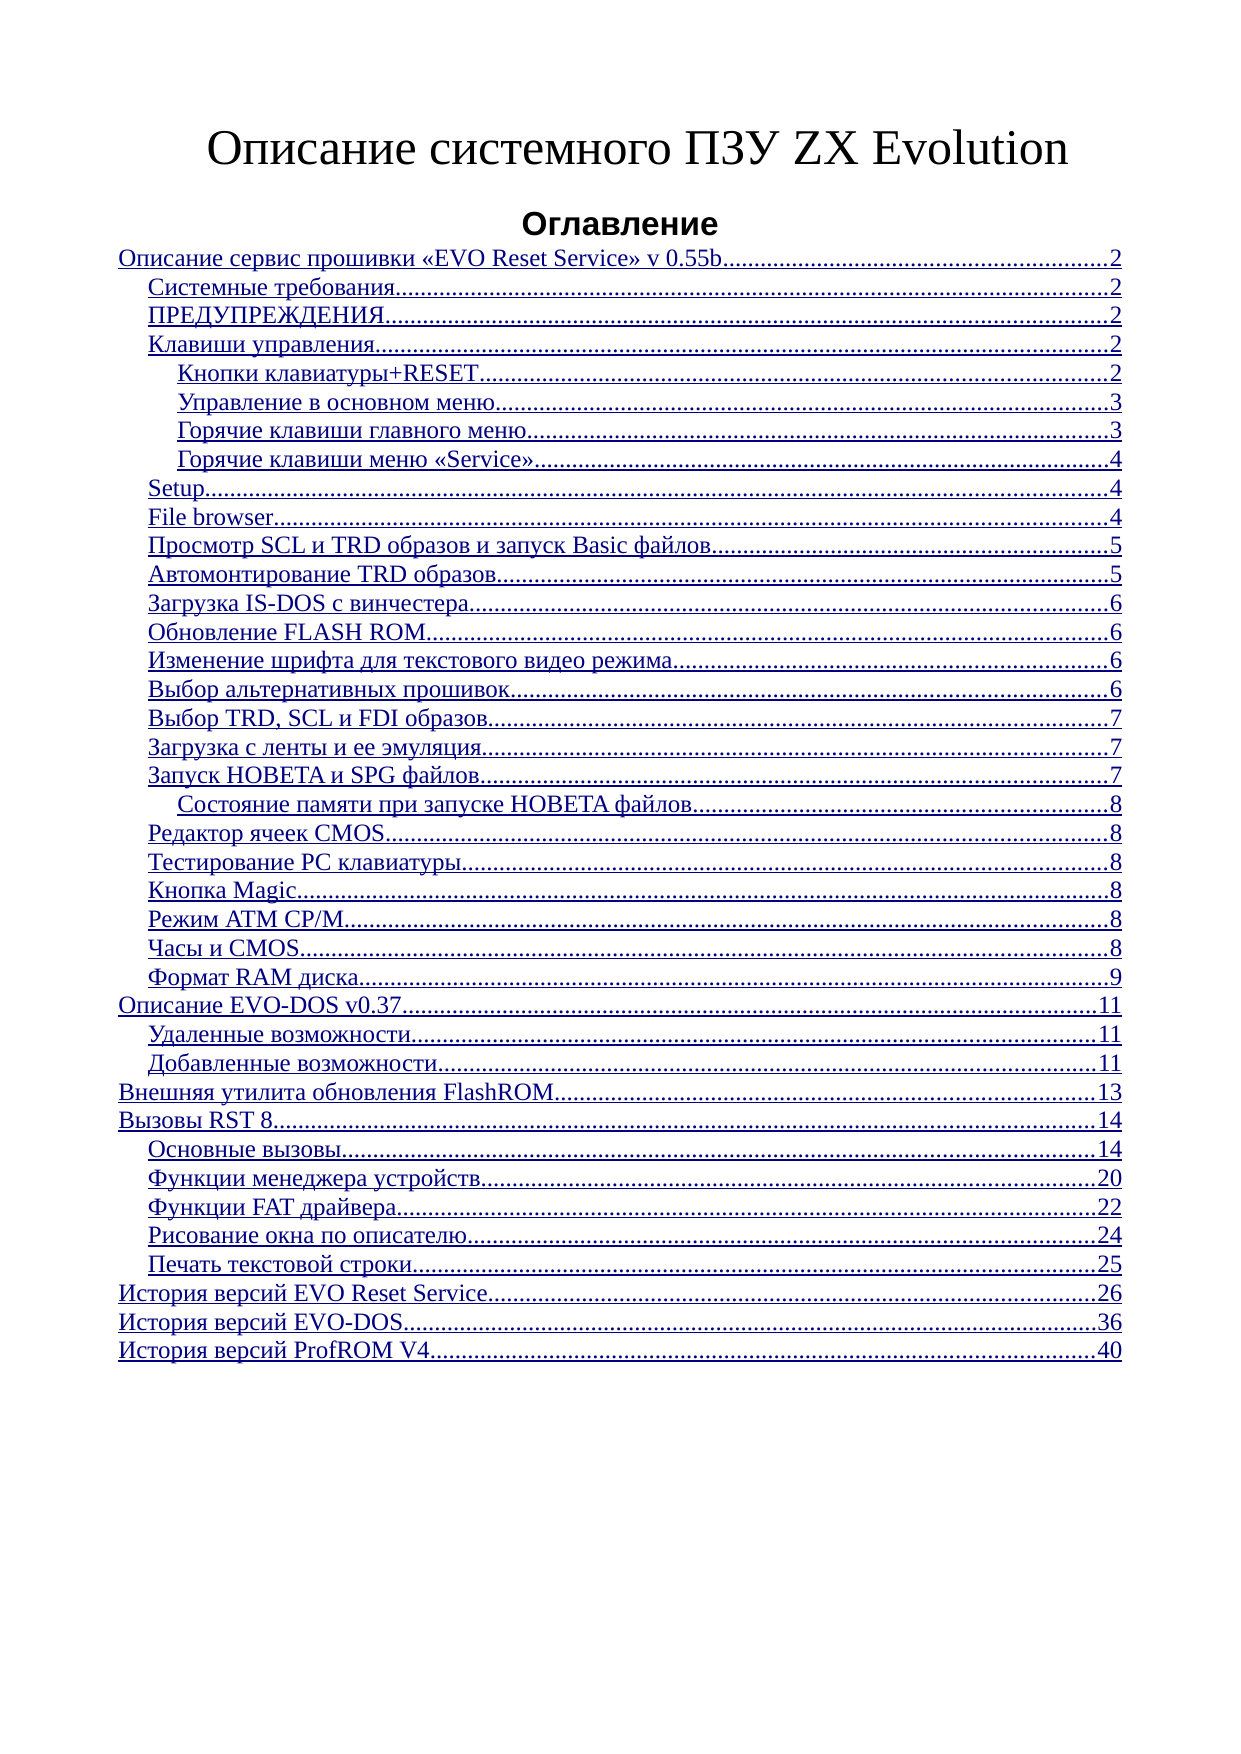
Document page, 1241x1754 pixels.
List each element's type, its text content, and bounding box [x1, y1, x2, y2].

subtitle Оглавление [118, 204, 1122, 243]
text Setup 4 [148, 473, 1122, 498]
text Вызовы RST 8 14 [118, 1105, 1122, 1130]
text Функции менеджера устройств 20 [148, 1163, 1122, 1188]
text Загрузка с ленты и ее эмуляция 7 [148, 732, 1122, 757]
text История версий ProfROM V4 40 [118, 1335, 1122, 1360]
text Часы и CMOS 8 [148, 933, 1122, 958]
text Формат RAM диска 9 [148, 962, 1122, 987]
text Режим ATM CP/M 8 [148, 904, 1122, 929]
text ПРЕДУПРЕЖДЕНИЯ 2 [148, 300, 1122, 325]
text Системные требования 2 [148, 272, 1122, 297]
text Печать текстовой строки 25 [148, 1249, 1122, 1274]
text Добавленные возможности 11 [148, 1048, 1122, 1073]
text Загрузка IS-DOS с винчестера 6 [148, 588, 1122, 613]
text Запуск HOBETA и SPG файлов 7 [148, 760, 1122, 785]
text Описание EVO-DOS v0.37 11 [118, 990, 1122, 1015]
text Состояние памяти при запуске HOBETA файлов 8 [177, 789, 1122, 814]
text Тестирование PC клавиатуры 8 [148, 847, 1122, 872]
text Описание сервис прошивки «EVO Reset Service» v 0.55b 2 [118, 243, 1122, 268]
text Удаленные возможности 11 [148, 1019, 1122, 1044]
text История версий EVO-DOS 36 [118, 1307, 1122, 1332]
text Изменение шрифта для текстового видео режима 6 [148, 645, 1122, 670]
text Клавиши управления 2 [148, 329, 1122, 354]
text Горячие клавиши меню «Service» 4 [177, 444, 1122, 469]
text Внешняя утилита обновления FlashROM 13 [118, 1077, 1122, 1102]
text Редактор ячеек CMOS 8 [148, 818, 1122, 843]
text Выбор альтернативных прошивок 6 [148, 674, 1122, 699]
text Обновление FLASH ROM 6 [148, 617, 1122, 642]
text Функции FAT драйвера 22 [148, 1192, 1122, 1217]
text Горячие клавиши главного меню 3 [177, 415, 1122, 440]
text File browser 4 [148, 502, 1122, 527]
text История версий EVO Reset Service 26 [118, 1278, 1122, 1303]
text Описание системного ПЗУ ZX Evolution [118, 118, 1122, 176]
text Управление в основном меню 3 [177, 387, 1122, 412]
text Рисование окна по описателю 24 [148, 1220, 1122, 1245]
text Просмотр SCL и TRD образов и запуск Basic файлов 5 [148, 530, 1122, 555]
text Выбор TRD, SCL и FDI образов 7 [148, 703, 1122, 728]
text Основные вызовы 14 [148, 1134, 1122, 1159]
text Кнопка Magic 8 [148, 875, 1122, 900]
text Кнопки клавиатуры+RESET 2 [177, 358, 1122, 383]
text Автомонтирование TRD образов 5 [148, 559, 1122, 584]
